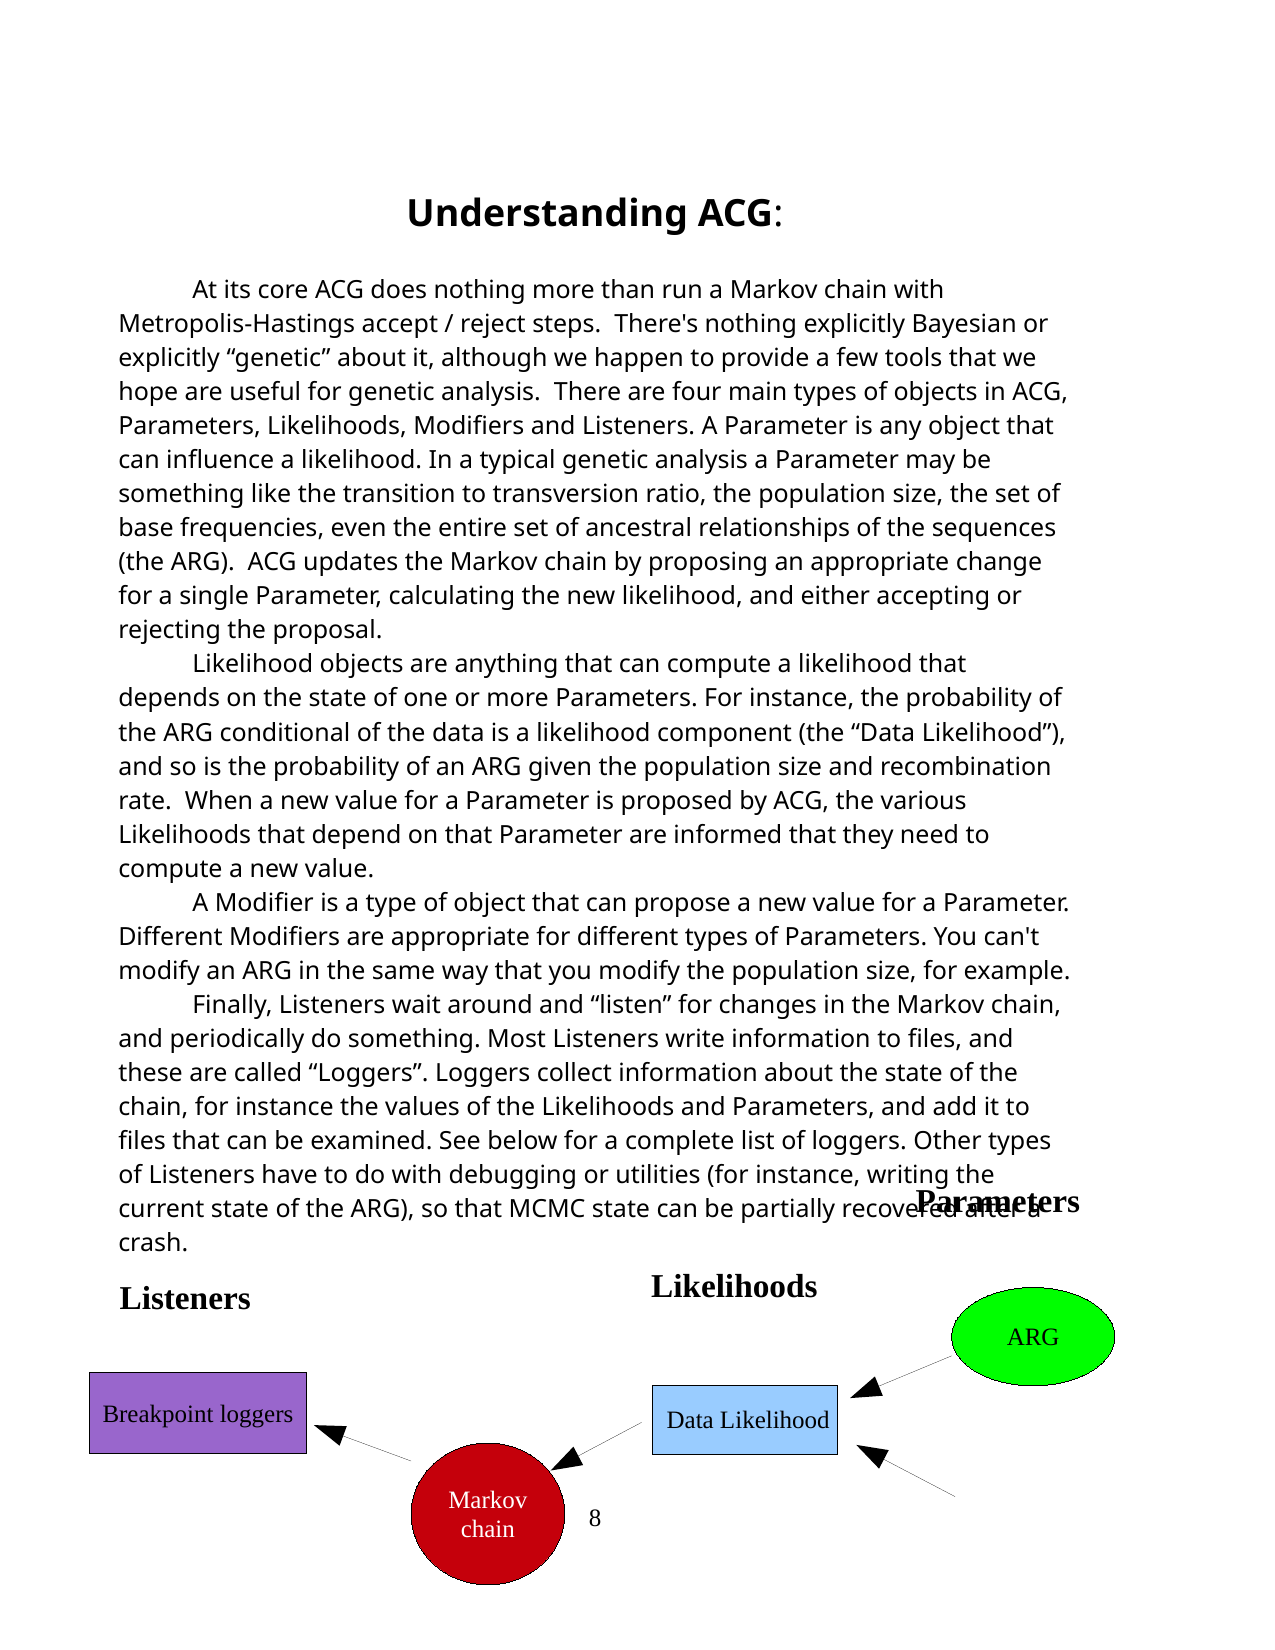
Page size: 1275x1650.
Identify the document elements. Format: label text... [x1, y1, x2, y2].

text A Modifier is a type of object that can propose a new value for a Parameter. Different Modifiers are appropriate for different types of Parameters. You can't modify an ARG in the same way that you modify the population size, for example. [118, 884, 1071, 987]
text Understanding ACG: [118, 186, 1071, 237]
text At its core ACG does nothing more than run a Markov chain with Metropolis-Hastings accept / reject steps. There's nothing explicitly Bayesian or explicitly “genetic” about it, although we happen to provide a few tools that we hope are useful for genetic analysis. There are four main types of objects in ACG, Parameters, Likelihoods, Modifiers and Listeners. A Parameter is any object that can influence a likelihood. In a typical genetic analysis a Parameter may be something like the transition to transversion ratio, the population size, the set of base frequencies, even the entire set of ancestral relationships of the sequences (the ARG). ACG updates the Markov chain by proposing an appropriate change for a single Parameter, calculating the new likelihood, and either accepting or rejecting the proposal. [118, 271, 1071, 646]
text Finally, Listeners wait around and “listen” for changes in the Markov chain, and periodically do something. Most Listeners write information to files, and these are called “Loggers”. Loggers collect information about the state of the chain, for instance the values of the Likelihoods and Parameters, and add it to files that can be examined. See below for a complete list of loggers. Other types of Listeners have to do with debugging or utilities (for instance, writing the current state of the ARG), so that MCMC state can be partially recovered after a crash. [118, 987, 1071, 1259]
text Likelihood objects are anything that can compute a likelihood that depends on the state of one or more Parameters. For instance, the probability of the ARG conditional of the data is a likelihood component (the “Data Likelihood”), and so is the probability of an ARG given the population size and recombination rate. When a new value for a Parameter is proposed by ACG, the various Likelihoods that depend on that Parameter are informed that they need to compute a new value. [118, 646, 1071, 884]
